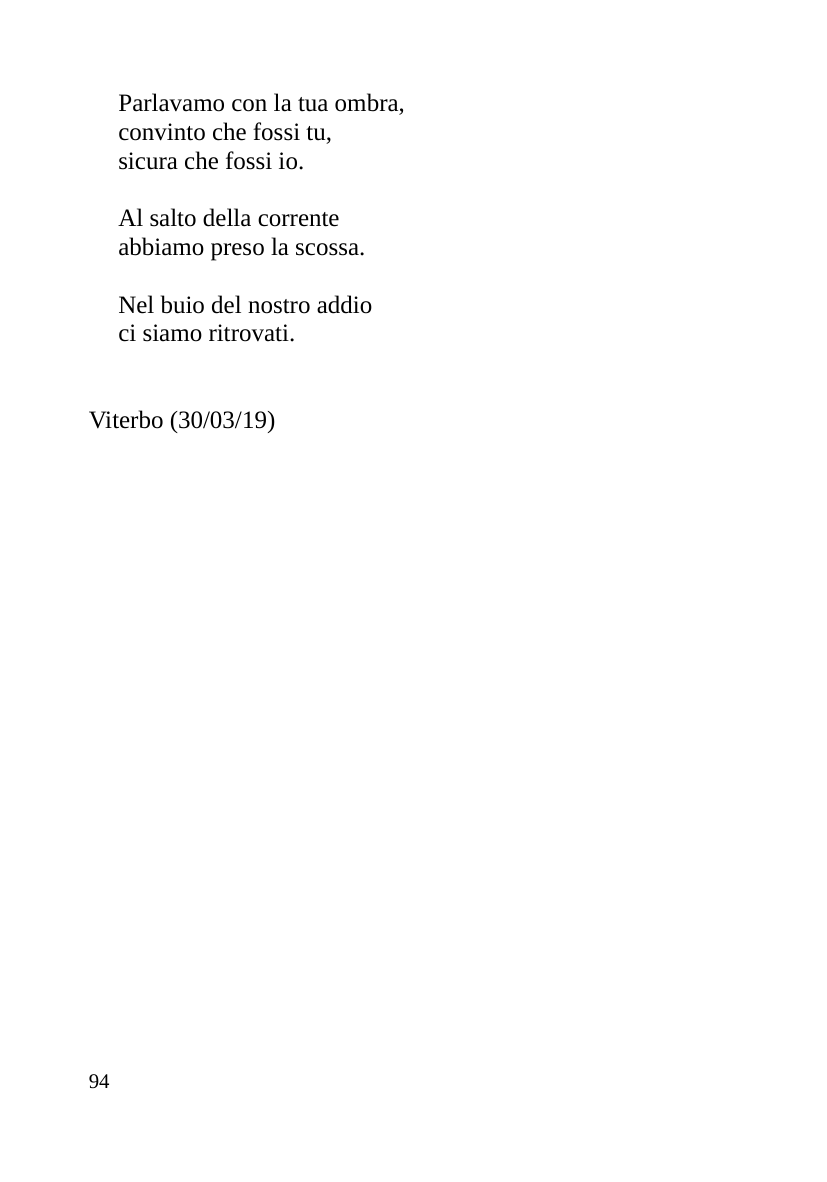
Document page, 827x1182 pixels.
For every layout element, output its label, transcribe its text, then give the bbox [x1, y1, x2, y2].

text convinto che fossi tu, [88, 117, 738, 146]
text Viterbo (30/03/19) [88, 405, 738, 433]
text Al salto della corrente [88, 203, 738, 232]
text Parlavamo con la tua ombra, [88, 88, 738, 117]
text Nel buio del nostro addio [88, 290, 738, 318]
text abbiamo preso la scossa. [88, 232, 738, 261]
text sicura che fossi io. [88, 146, 738, 175]
text ci siamo ritrovati. [88, 318, 738, 347]
